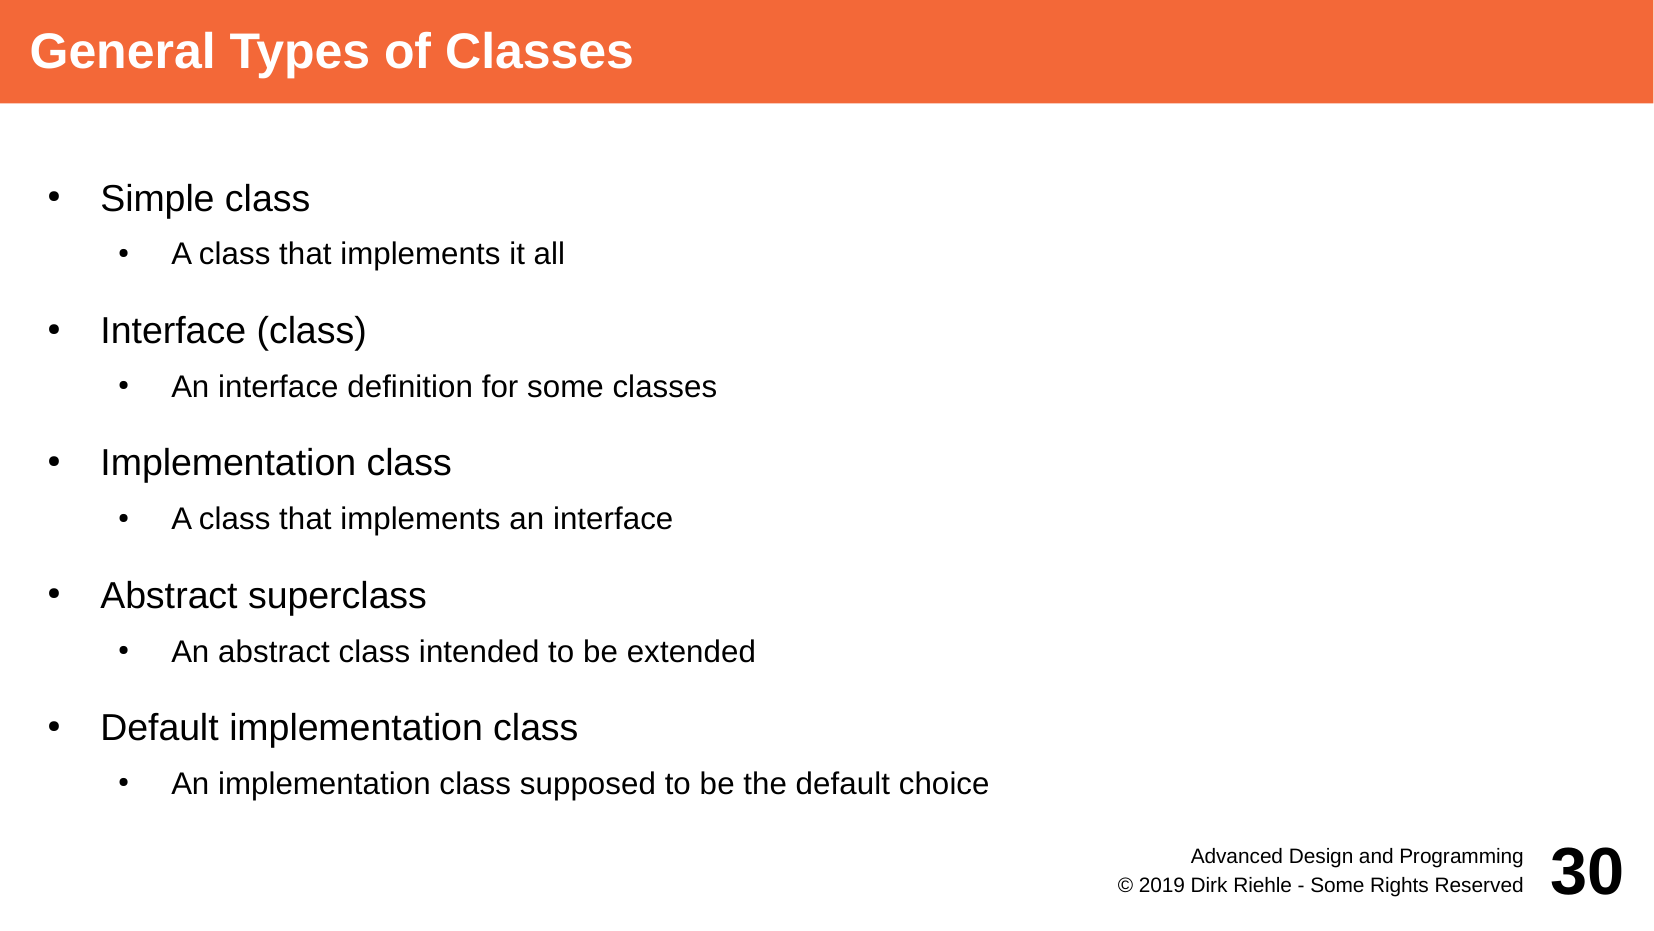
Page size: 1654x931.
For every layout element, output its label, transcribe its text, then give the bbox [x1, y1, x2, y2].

list Simple class A class that implements it all Interface (class) An interface definition for some classes Implementation class A class that implements an interface Abstract superclass An abstract class intended to be extended Default implementation class An implementation class supposed to be the default choice [29, 177, 1625, 931]
title General Types of Classes [0, 0, 1654, 104]
